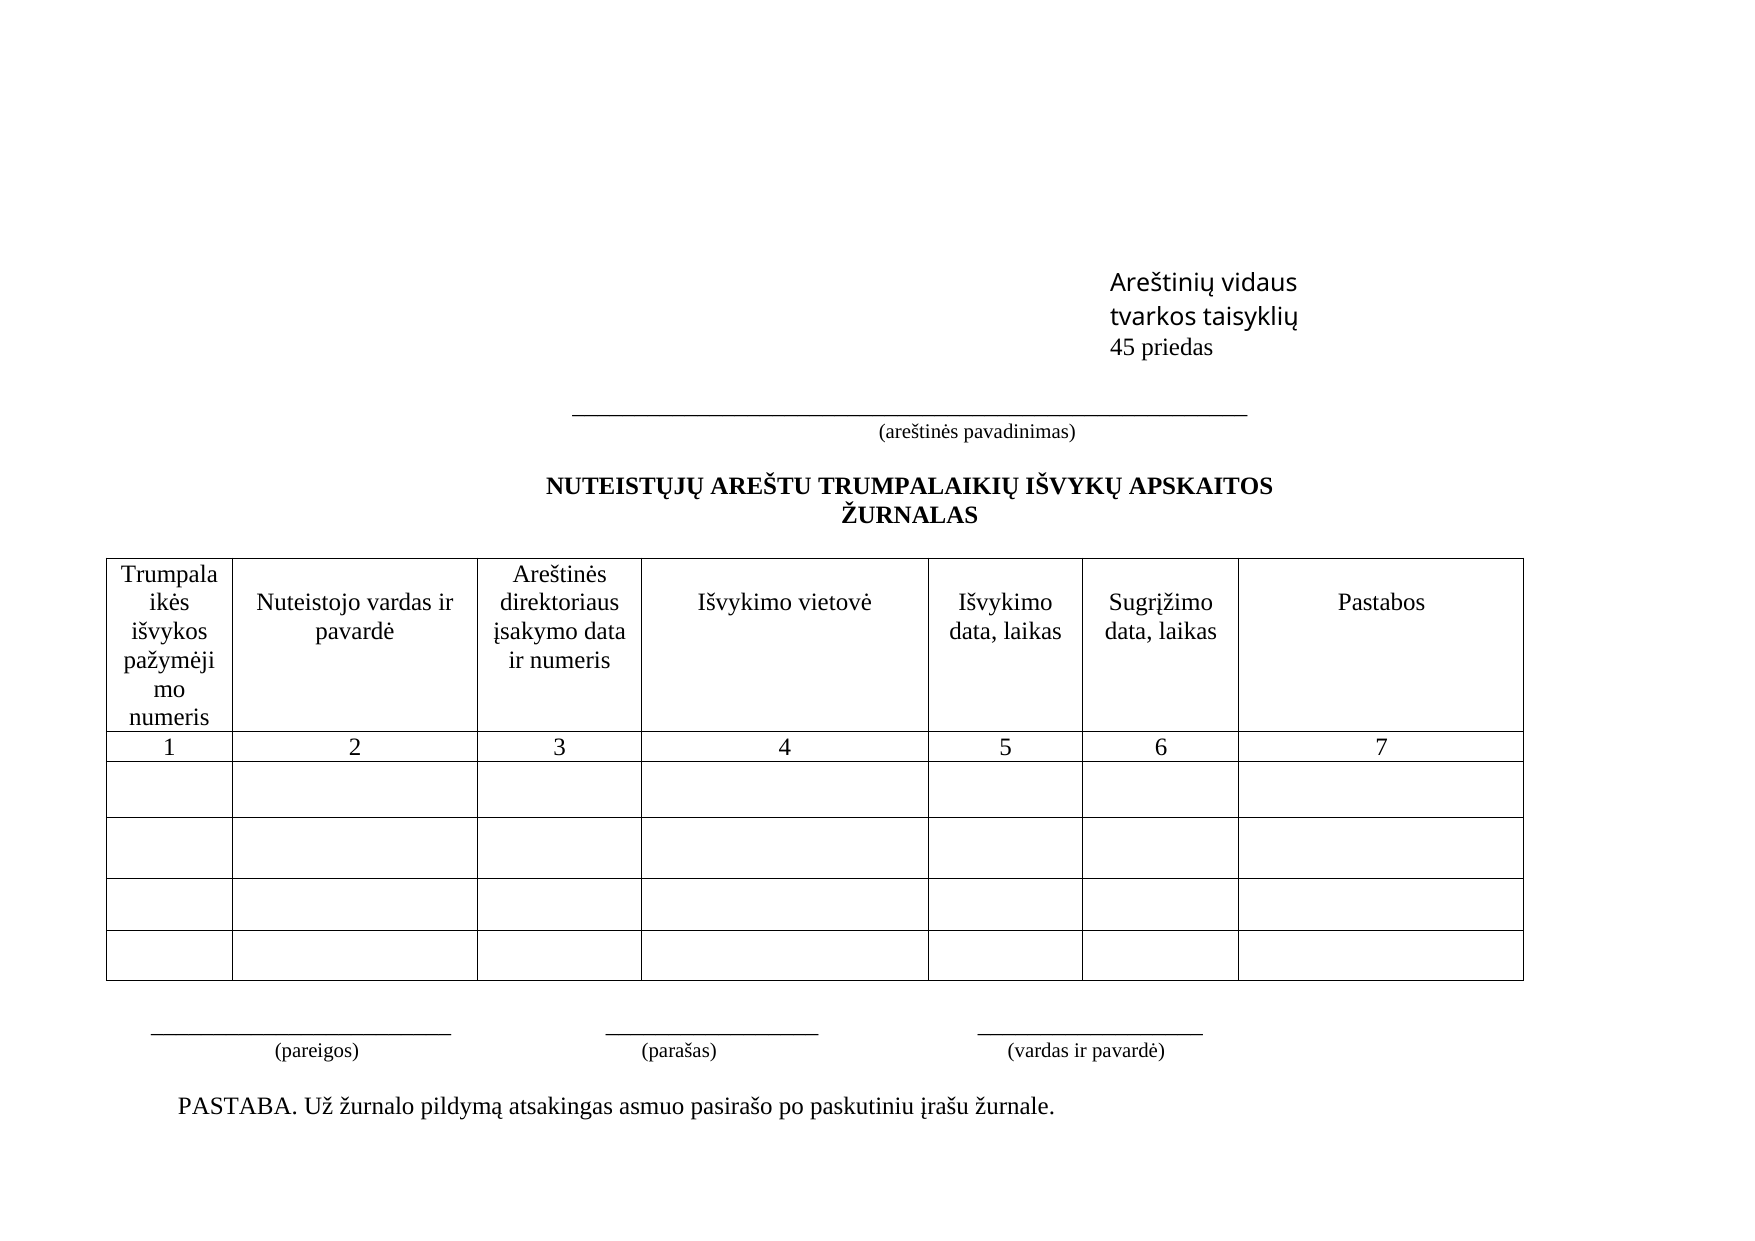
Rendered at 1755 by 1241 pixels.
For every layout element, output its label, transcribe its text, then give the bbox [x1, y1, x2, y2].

text (pareigos) (parašas) (vardas ir pavardė) [106, 1038, 1713, 1062]
text ŽURNALAS [106, 500, 1713, 529]
text tvarkos taisyklių [106, 298, 1713, 332]
table_cell [1083, 818, 1238, 878]
table_header Sugrįžimo data, laikas [1083, 559, 1238, 731]
table_cell 2 [233, 732, 477, 761]
table_cell [929, 879, 1082, 930]
table_cell [1239, 762, 1523, 817]
table_header Areštinės direktoriaus įsakymo data ir numeris [478, 559, 641, 731]
table_cell [107, 879, 232, 930]
table_cell 4 [642, 732, 928, 761]
table_header Išvykimo data, laikas [929, 559, 1082, 731]
table_cell [642, 879, 928, 930]
table_cell [233, 931, 477, 980]
table_cell [1239, 818, 1523, 878]
table_cell [1239, 931, 1523, 980]
table_cell [642, 931, 928, 980]
text 45 priedas [106, 332, 1713, 361]
table_header Išvykimo vietovė [642, 559, 928, 731]
text PASTABA. Už žurnalo pildymą atsakingas asmuo pasirašo po paskutiniu įrašu žurnale. [106, 1091, 1713, 1120]
text ______________________________________________________ [106, 390, 1713, 418]
table_cell 5 [929, 732, 1082, 761]
table_cell [642, 818, 928, 878]
table_cell 3 [478, 732, 641, 761]
table_cell 7 [1239, 732, 1523, 761]
table_cell [107, 762, 232, 817]
table_cell 1 [107, 732, 232, 761]
table_cell [107, 931, 232, 980]
table_cell [478, 931, 641, 980]
table_cell [233, 762, 477, 817]
table_cell [929, 818, 1082, 878]
table_cell [478, 762, 641, 817]
table_cell 6 [1083, 732, 1238, 761]
text NUTEISTŲJŲ AREŠTU TRUMPALAIKIŲ IŠVYKŲ APSKAITOS [106, 471, 1713, 500]
table_cell [1083, 879, 1238, 930]
table_cell [1083, 762, 1238, 817]
table_cell [1239, 879, 1523, 930]
table_header Nuteistojo vardas ir pavardė [233, 559, 477, 731]
table_header Pastabos [1239, 559, 1523, 731]
table_cell [1083, 931, 1238, 980]
table_cell [233, 879, 477, 930]
table_cell [478, 879, 641, 930]
text ________________________ _________________ __________________ [106, 1009, 1713, 1038]
table_header Trumpalaikės išvykos pažymėjimo numeris [107, 559, 232, 731]
text (areštinės pavadinimas) [106, 418, 1713, 443]
table_cell [929, 762, 1082, 817]
text Areštinių vidaus [106, 264, 1713, 298]
table_cell [478, 818, 641, 878]
table_cell [642, 762, 928, 817]
table_cell [233, 818, 477, 878]
table_cell [107, 818, 232, 878]
table_cell [929, 931, 1082, 980]
